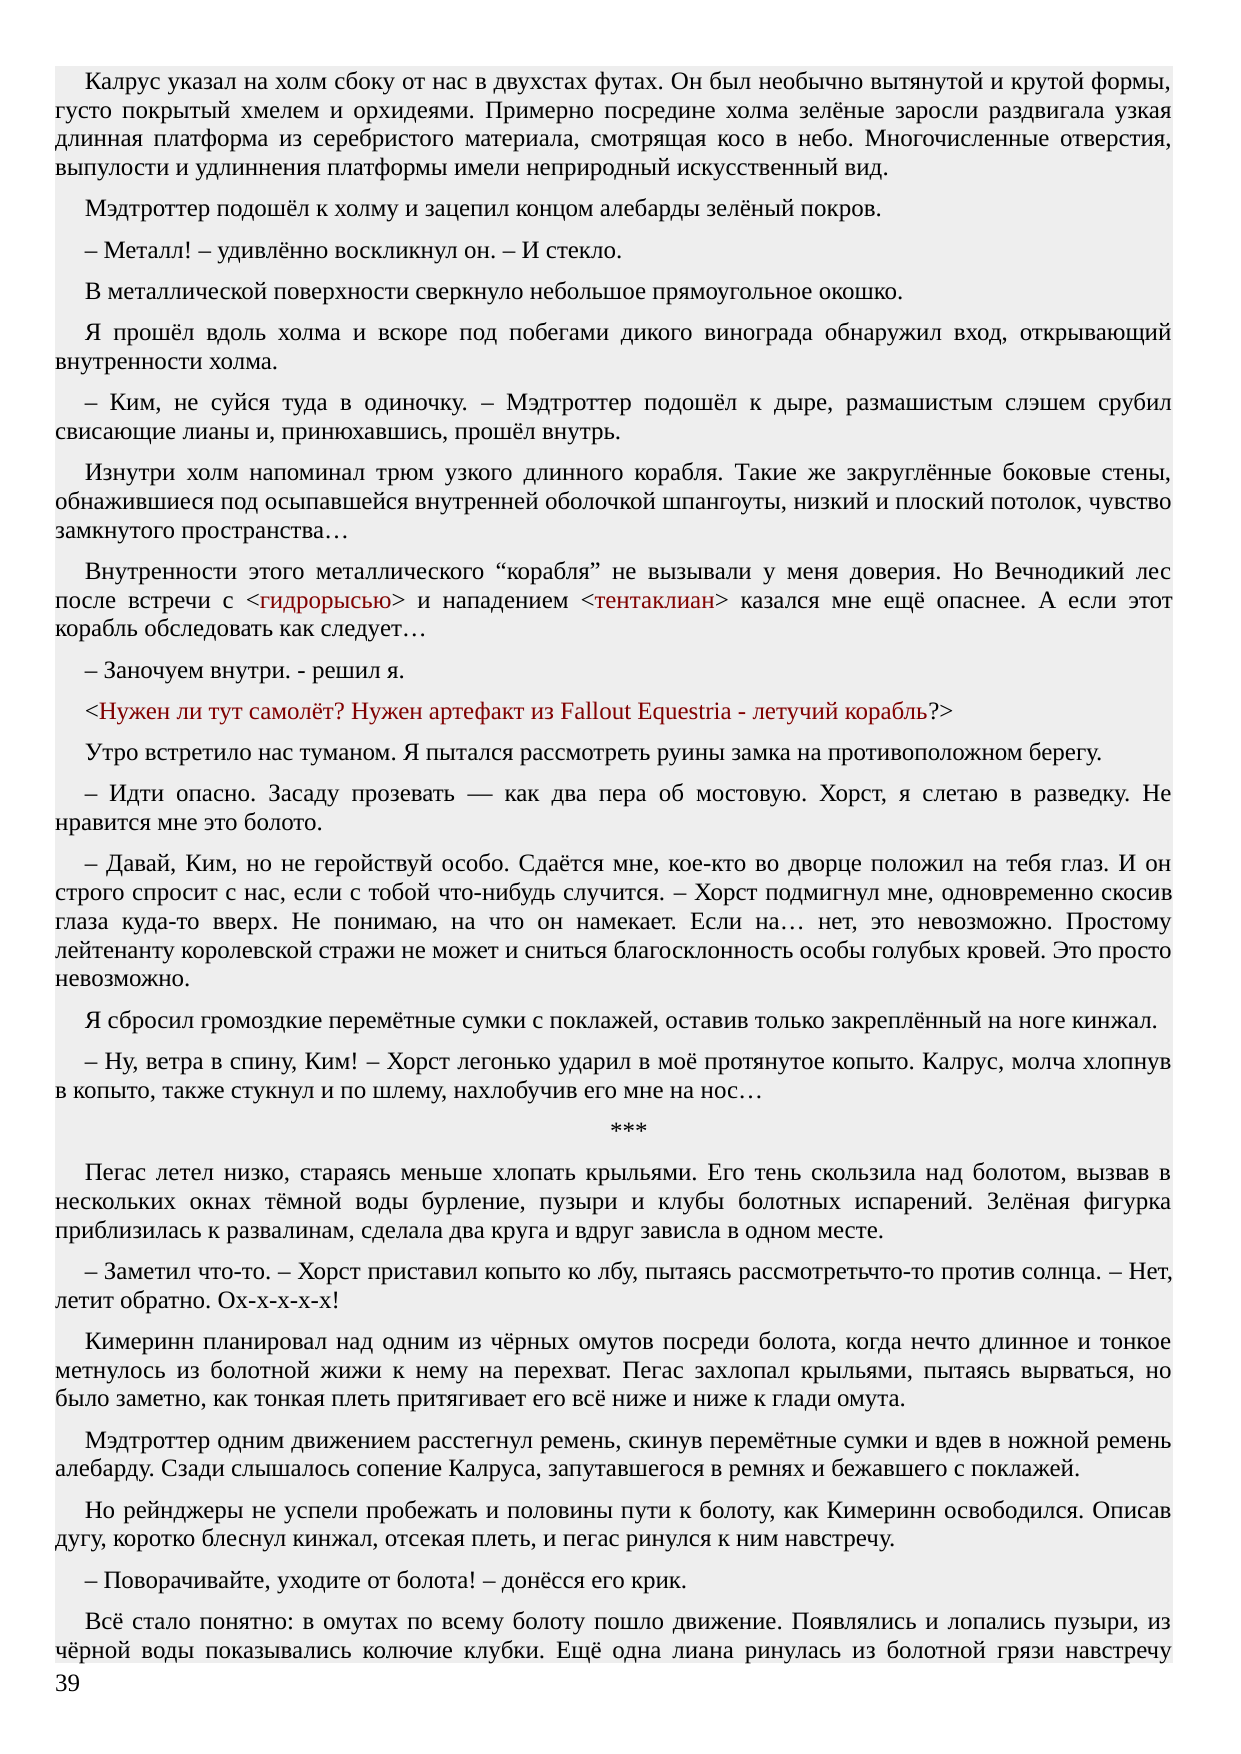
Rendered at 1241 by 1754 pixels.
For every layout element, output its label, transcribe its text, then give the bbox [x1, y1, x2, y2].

text Всё стало понятно: в омутах по всему болоту пошло движение. Появлялись и лопались пузыри, из чёрной воды показывались колючие клубки. Ещё одна лиана ринулась из болотной грязи навстречу [55, 1606, 1173, 1663]
text Пегас летел низко, стараясь меньше хлопать крыльями. Его тень скользила над болотом, вызвав в нескольких окнах тёмной воды бурление, пузыри и клубы болотных испарений. Зелёная фигурка приблизилась к развалинам, сделала два круга и вдруг зависла в одном месте. [55, 1157, 1173, 1243]
text В металлической поверхности сверкнуло небольшое прямоугольное окошко. [55, 276, 1173, 305]
text – Поворачивайте, уходите от болота! – донёсся его крик. [55, 1565, 1173, 1593]
text – Давай, Ким, но не геройствуй особо. Сдаётся мне, кое-кто во дворце положил на тебя глаз. И он строго спросит с нас, если с тобой что-нибудь случится. – Хорст подмигнул мне, одновременно скосив глаза куда-то вверх. Не понимаю, на что он намекает. Если на… нет, это невозможно. Простому лейтенанту королевской стражи не может и сниться благосклонность особы голубых кровей. Это просто невозможно. [55, 848, 1173, 992]
text – Ну, ветра в спину, Ким! – Хорст легонько ударил в моё протянутое копыто. Калрус, молча хлопнув в копыто, также стукнул и по шлему, нахлобучив его мне на нос… [55, 1046, 1173, 1103]
text *** [55, 1116, 1173, 1145]
text Утро встретило нас туманом. Я пытался рассмотреть руины замка на противоположном берегу. [55, 737, 1173, 766]
text Изнутри холм напоминал трюм узкого длинного корабля. Такие же закруглённые боковые стены, обнажившиеся под осыпавшейся внутренней оболочкой шпангоуты, низкий и плоский потолок, чувство замкнутого пространства… [55, 457, 1173, 543]
text – Идти опасно. Засаду прозевать — как два пера об мостовую. Хорст, я слетаю в разведку. Не нравится мне это болото. [55, 778, 1173, 836]
text <Нужен ли тут самолёт? Нужен артефакт из Fallout Equestria - летучий корабль?> [55, 696, 1173, 725]
text Я прошёл вдоль холма и вскоре под побегами дикого винограда обнаружил вход, открывающий внутренности холма. [55, 317, 1173, 375]
text Но рейнджеры не успели пробежать и половины пути к болоту, как Кимеринн освободился. Описав дугу, коротко блеснул кинжал, отсекая плеть, и пегас ринулся к ним навстречу. [55, 1495, 1173, 1552]
text Я сбросил громоздкие перемётные сумки с поклажей, оставив только закреплённый на ноге кинжал. [55, 1005, 1173, 1033]
text – Ким, не суйся туда в одиночку. – Мэдтроттер подошёл к дыре, размашистым слэшем срубил свисающие лианы и, принюхавшись, прошёл внутрь. [55, 387, 1173, 445]
text – Заметил что-то. – Хорст приставил копыто ко лбу, пытаясь рассмотретьчто-то против солнца. – Нет, летит обратно. Ох-х-х-х-х! [55, 1256, 1173, 1313]
text Мэдтроттер одним движением расстегнул ремень, скинув перемётные сумки и вдев в ножной ремень алебарду. Сзади слышалось сопение Калруса, запутавшегося в ремнях и бежавшего с поклажей. [55, 1425, 1173, 1482]
text Внутренности этого металлического “корабля” не вызывали у меня доверия. Но Вечнодикий лес после встречи с <гидрорысью> и нападением <тентаклиан> казался мне ещё опаснее. А если этот корабль обследовать как следует… [55, 556, 1173, 642]
text Мэдтроттер подошёл к холму и зацепил концом алебарды зелёный покров. [55, 193, 1173, 222]
text – Металл! – удивлённо воскликнул он. – И стекло. [55, 235, 1173, 263]
text – Заночуем внутри. - решил я. [55, 655, 1173, 683]
text Кимеринн планировал над одним из чёрных омутов посреди болота, когда нечто длинное и тонкое метнулось из болотной жижи к нему на перехват. Пегас захлопал крыльями, пытаясь вырваться, но было заметно, как тонкая плеть притягивает его всё ниже и ниже к глади омута. [55, 1326, 1173, 1412]
text Калрус указал на холм сбоку от нас в двухстах футах. Он был необычно вытянутой и крутой формы, густо покрытый хмелем и орхидеями. Примерно посредине холма зелёные заросли раздвигала узкая длинная платформа из серебристого материала, смотрящая косо в небо. Многочисленные отверстия, выпулости и удлиннения платформы имели неприродный искусственный вид. [55, 66, 1173, 181]
